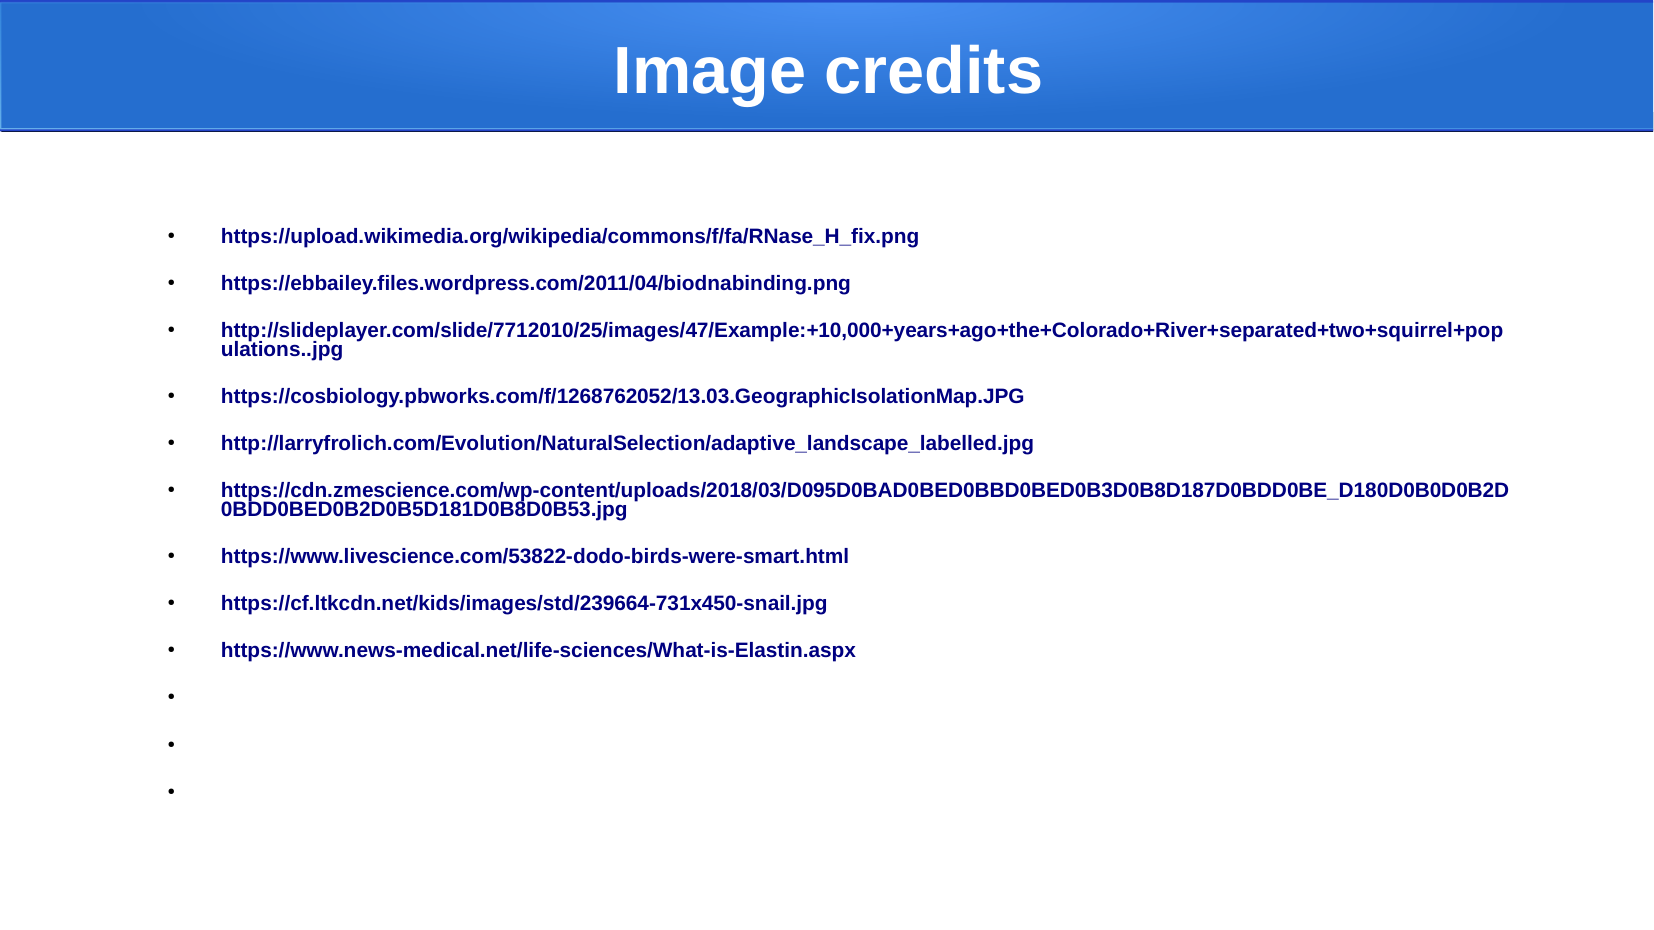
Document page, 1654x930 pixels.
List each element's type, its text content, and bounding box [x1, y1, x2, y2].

list https://upload.wikimedia.org/wikipedia/commons/f/fa/RNase_H_fix.png https://ebbailey.files.wordpress.com/2011/04/biodnabinding.png http://slideplayer.com/slide/7712010/25/images/47/Example:+10,000+years+ago+the+Colorado+River+separated+two+squirrel+populations..jpg https://cosbiology.pbworks.com/f/1268762052/13.03.GeographicIsolationMap.JPG http://larryfrolich.com/Evolution/NaturalSelection/adaptive_landscape_labelled.jpg https://cdn.zmescience.com/wp-content/uploads/2018/03/D095D0BAD0BED0BBD0BED0B3D0B8D187D0BDD0BE_D180D0B0D0B2D0BDD0BED0B2D0B5D181D0B8D0B53.jpg https://www.livescience.com/53822-dodo-birds-were-smart.html https://cf.ltkcdn.net/kids/images/std/239664-731x450-snail.jpg https://www.news-medical.net/life-sciences/What-is-Elastin.aspx [150, 224, 1516, 764]
title Image credits [82, 5, 1576, 135]
